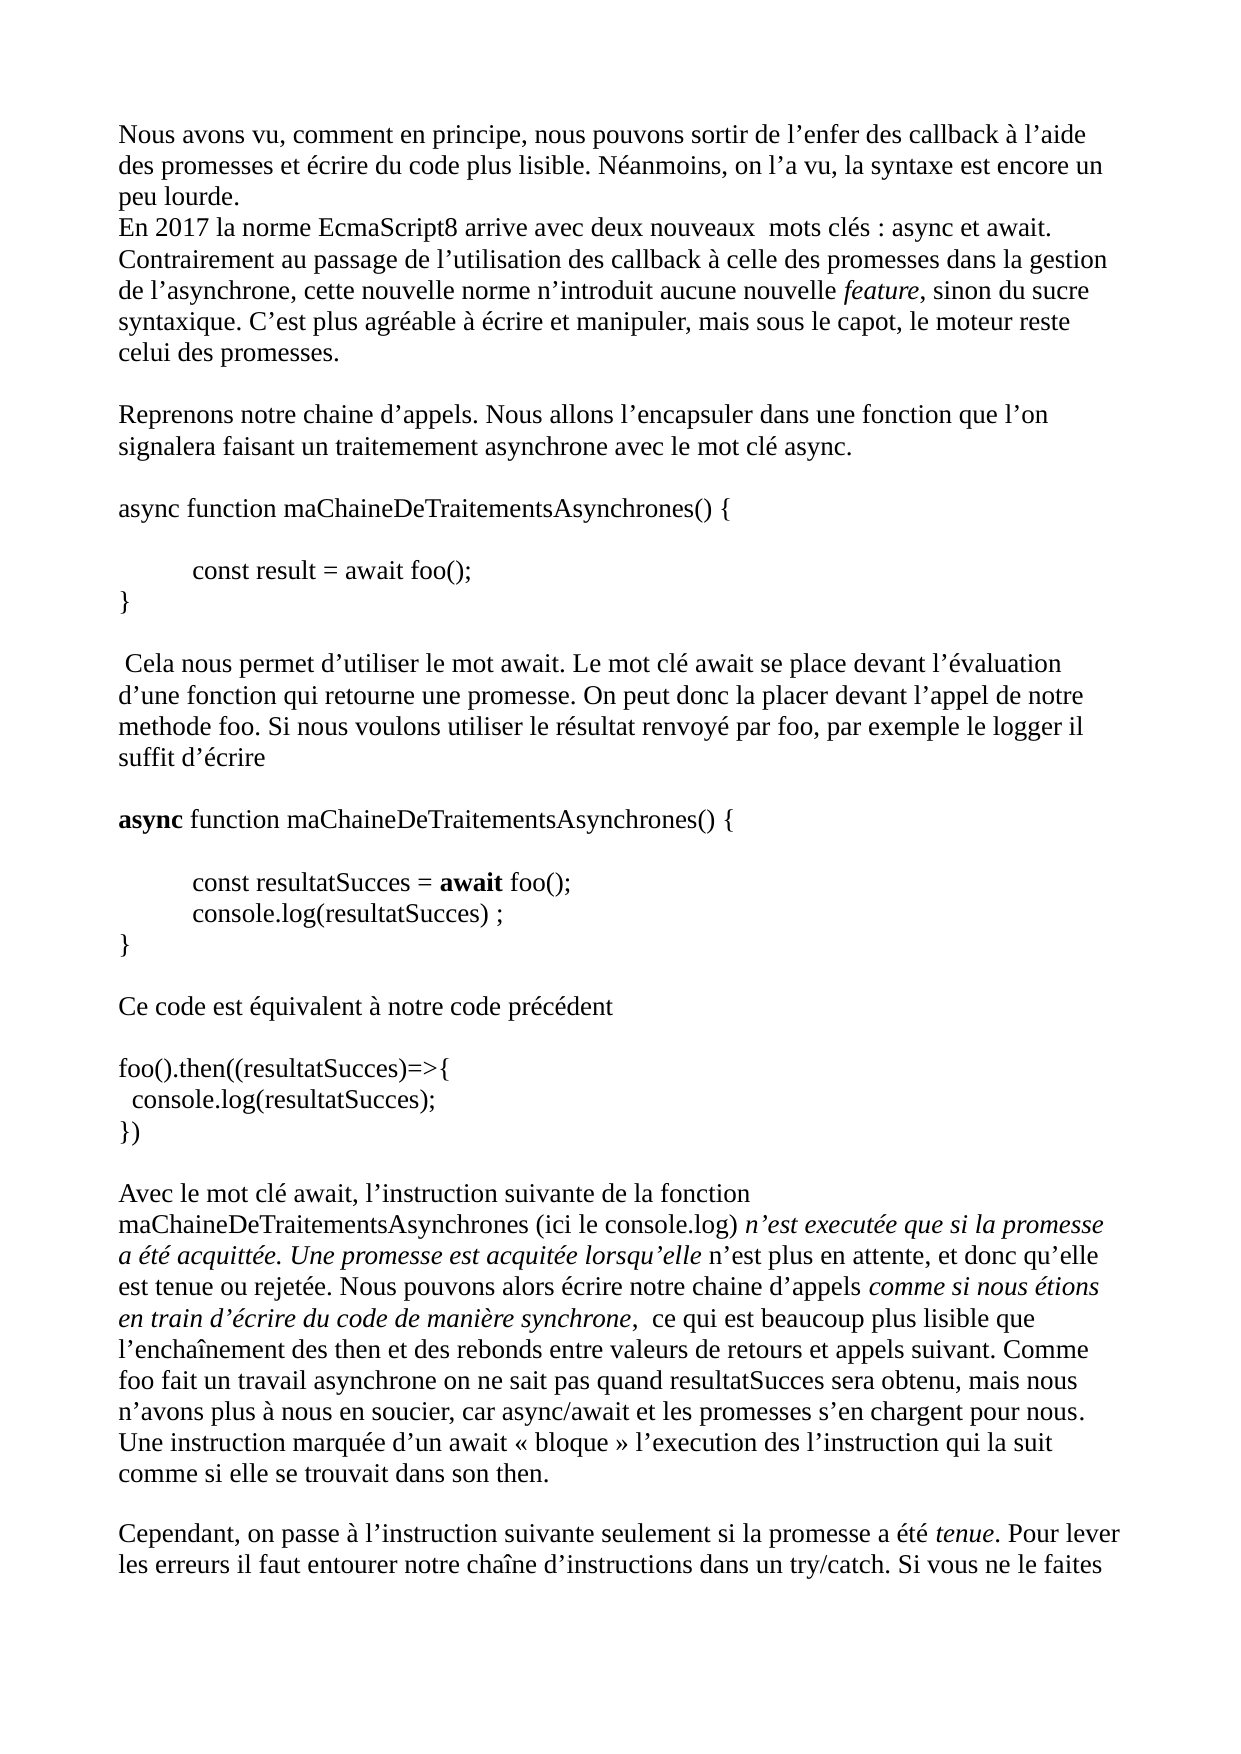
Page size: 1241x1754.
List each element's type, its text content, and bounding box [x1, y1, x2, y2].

text Cependant, on passe à l’instruction suivante seulement si la promesse a été tenue. Pour lever les erreurs il faut entourer notre chaîne d’instructions dans un try/catch. Si vous ne le faites [118, 1517, 1122, 1579]
text } [118, 585, 1122, 616]
text Reprenons notre chaine d’appels. Nous allons l’encapsuler dans une fonction que l’on signalera faisant un traitemement asynchrone avec le mot clé async. [118, 398, 1122, 461]
text console.log(resultatSucces) ; [118, 897, 1122, 928]
text Avec le mot clé await, l’instruction suivante de la fonction maChaineDeTraitementsAsynchrones (ici le console.log) n’est executée que si la promesse a été acquittée. Une promesse est acquitée lorsqu’elle n’est plus en attente, et donc qu’elle est tenue ou rejetée. Nous pouvons alors écrire notre chaine d’appels comme si nous étions en train d’écrire du code de manière synchrone, ce qui est beaucoup plus lisible que l’enchaînement des then et des rebonds entre valeurs de retours et appels suivant. Comme foo fait un travail asynchrone on ne sait pas quand resultatSucces sera obtenu, mais nous n’avons plus à nous en soucier, car async/await et les promesses s’en chargent pour nous. Une instruction marquée d’un await « bloque » l’execution des l’instruction qui la suit comme si elle se trouvait dans son then. [118, 1177, 1122, 1488]
text console.log(resultatSucces); [118, 1084, 1122, 1115]
text Cela nous permet d’utiliser le mot await. Le mot clé await se place devant l’évaluation d’une fonction qui retourne une promesse. On peut donc la placer devant l’appel de notre methode foo. Si nous voulons utiliser le résultat renvoyé par foo, par exemple le logger il suffit d’écrire [118, 648, 1122, 772]
text Ce code est équivalent à notre code précédent [118, 990, 1122, 1021]
text } [118, 928, 1122, 959]
text En 2017 la norme EcmaScript8 arrive avec deux nouveaux mots clés : async et await. Contrairement au passage de l’utilisation des callback à celle des promesses dans la gestion de l’asynchrone, cette nouvelle norme n’introduit aucune nouvelle feature, sinon du sucre syntaxique. C’est plus agréable à écrire et manipuler, mais sous le capot, le moteur reste celui des promesses. [118, 212, 1122, 367]
text const result = await foo(); [118, 554, 1122, 585]
text async function maChaineDeTraitementsAsynchrones() { [118, 803, 1122, 834]
text async function maChaineDeTraitementsAsynchrones() { [118, 492, 1122, 523]
text }) [118, 1115, 1122, 1146]
text Nous avons vu, comment en principe, nous pouvons sortir de l’enfer des callback à l’aide des promesses et écrire du code plus lisible. Néanmoins, on l’a vu, la syntaxe est encore un peu lourde. [118, 118, 1122, 212]
text const resultatSucces = await foo(); [118, 866, 1122, 897]
text foo().then((resultatSucces)=>{ [118, 1052, 1122, 1084]
